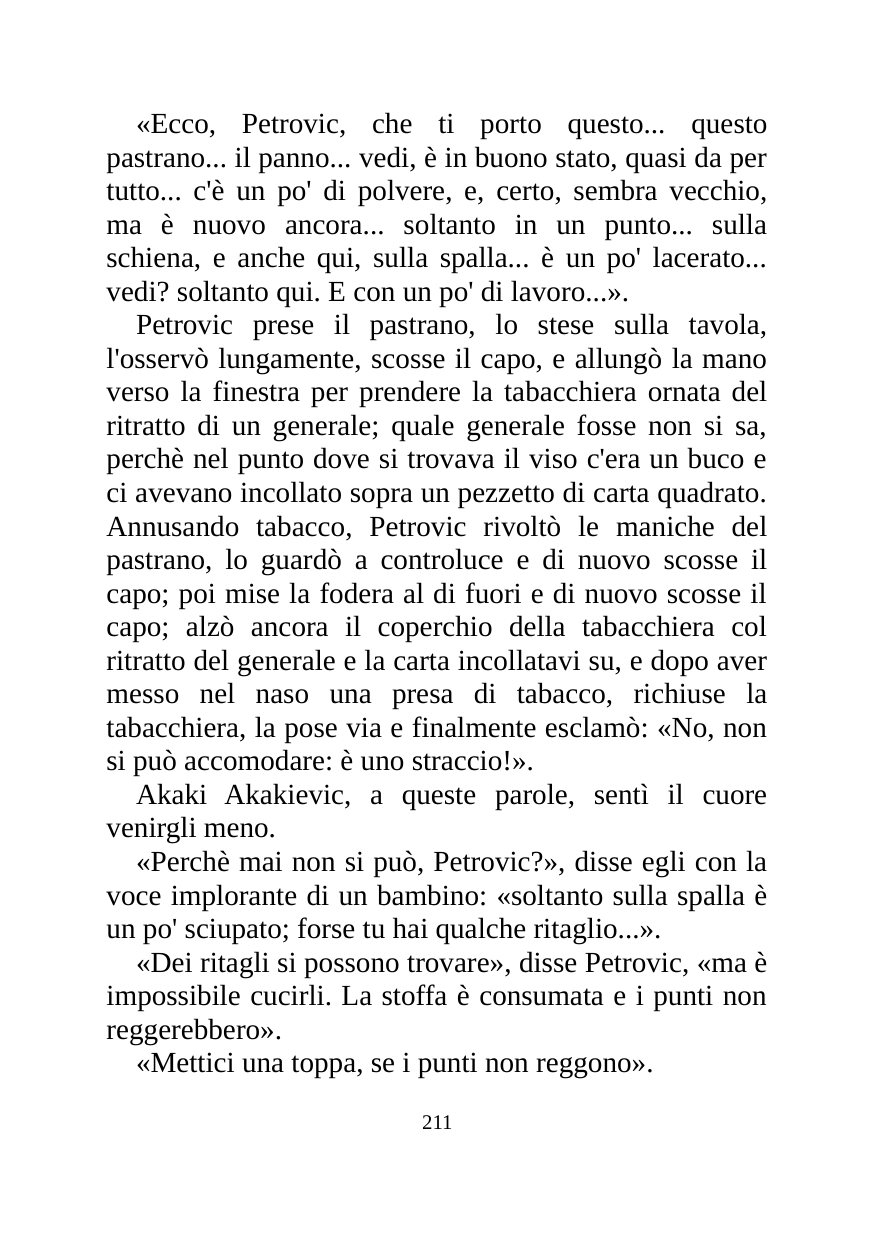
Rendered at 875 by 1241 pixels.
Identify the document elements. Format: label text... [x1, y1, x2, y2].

text «Perchè mai non si può, Petrovic?», disse egli con la voce implorante di un bambino: «soltanto sulla spalla è un po' sciupato; forse tu hai qualche ritaglio...». [106, 844, 768, 945]
text «Mettici una toppa, se i punti non reggono». [106, 1045, 768, 1079]
text Akaki Akakievic, a queste parole, sentì il cuore venirgli meno. [106, 777, 768, 844]
text «Dei ritagli si possono trovare», disse Petrovic, «ma è impossibile cucirli. La stoffa è consumata e i punti non reggerebbero». [106, 945, 768, 1045]
text «Ecco, Petrovic, che ti porto questo... questo pastrano... il panno... vedi, è in buono stato, quasi da per tutto... c'è un po' di polvere, e, certo, sembra vecchio, ma è nuovo ancora... soltanto in un punto... sulla schiena, e anche qui, sulla spalla... è un po' lacerato... vedi? soltanto qui. E con un po' di lavoro...». [106, 106, 768, 307]
text Petrovic prese il pastrano, lo stese sulla tavola, l'osservò lungamente, scosse il capo, e allungò la mano verso la finestra per prendere la tabacchiera ornata del ritratto di un generale; quale generale fosse non si sa, perchè nel punto dove si trovava il viso c'era un buco e ci avevano incollato sopra un pezzetto di carta quadrato. Annusando tabacco, Petrovic rivoltò le maniche del pastrano, lo guardò a controluce e di nuovo scosse il capo; poi mise la fodera al di fuori e di nuovo scosse il capo; alzò ancora il coperchio della tabacchiera col ritratto del generale e la carta incollatavi su, e dopo aver messo nel naso una presa di tabacco, richiuse la tabacchiera, la pose via e finalmente esclamò: «No, non si può accomodare: è uno straccio!». [106, 307, 768, 777]
